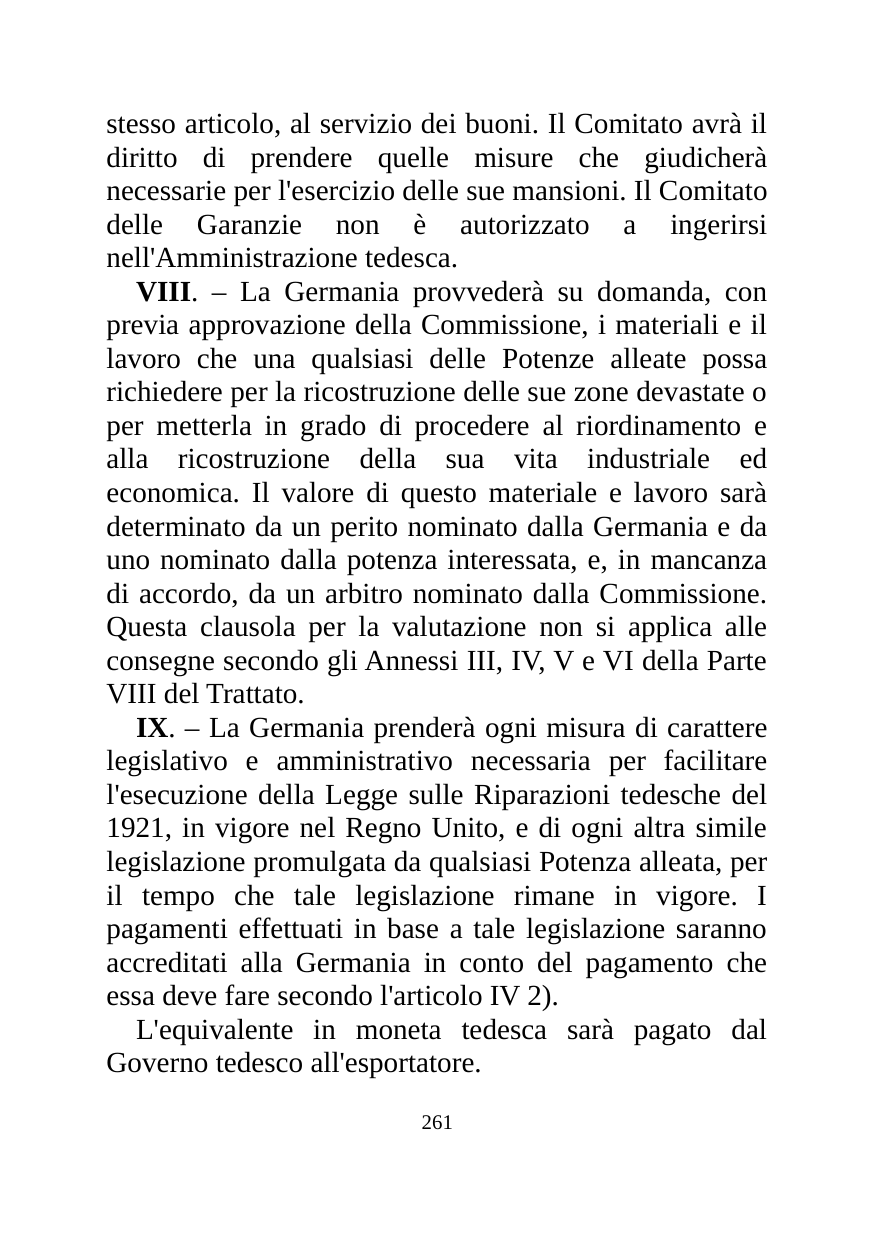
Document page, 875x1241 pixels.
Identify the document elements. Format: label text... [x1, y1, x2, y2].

text IX. – La Germania prenderà ogni misura di carattere legislativo e amministrativo necessaria per facilitare l'esecuzione della Legge sulle Riparazioni tedesche del 1921, in vigore nel Regno Unito, e di ogni altra simile legislazione promulgata da qualsiasi Potenza alleata, per il tempo che tale legislazione rimane in vigore. I pagamenti effettuati in base a tale legislazione saranno accreditati alla Germania in conto del pagamento che essa deve fare secondo l'articolo IV 2). [106, 710, 768, 1012]
text VIII. – La Germania provvederà su domanda, con previa approvazione della Commissione, i materiali e il lavoro che una qualsiasi delle Potenze alleate possa richiedere per la ricostruzione delle sue zone devastate o per metterla in grado di procedere al riordinamento e alla ricostruzione della sua vita industriale ed economica. Il valore di questo materiale e lavoro sarà determinato da un perito nominato dalla Germania e da uno nominato dalla potenza interessata, e, in mancanza di accordo, da un arbitro nominato dalla Commissione. Questa clausola per la valutazione non si applica alle consegne secondo gli Annessi III, IV, V e VI della Parte VIII del Trattato. [106, 274, 768, 710]
text L'equivalente in moneta tedesca sarà pagato dal Governo tedesco all'esportatore. [106, 1012, 768, 1079]
text stesso articolo, al servizio dei buoni. Il Comitato avrà il diritto di prendere quelle misure che giudicherà necessarie per l'esercizio delle sue mansioni. Il Comitato delle Garanzie non è autorizzato a ingerirsi nell'Amministrazione tedesca. [106, 106, 768, 274]
